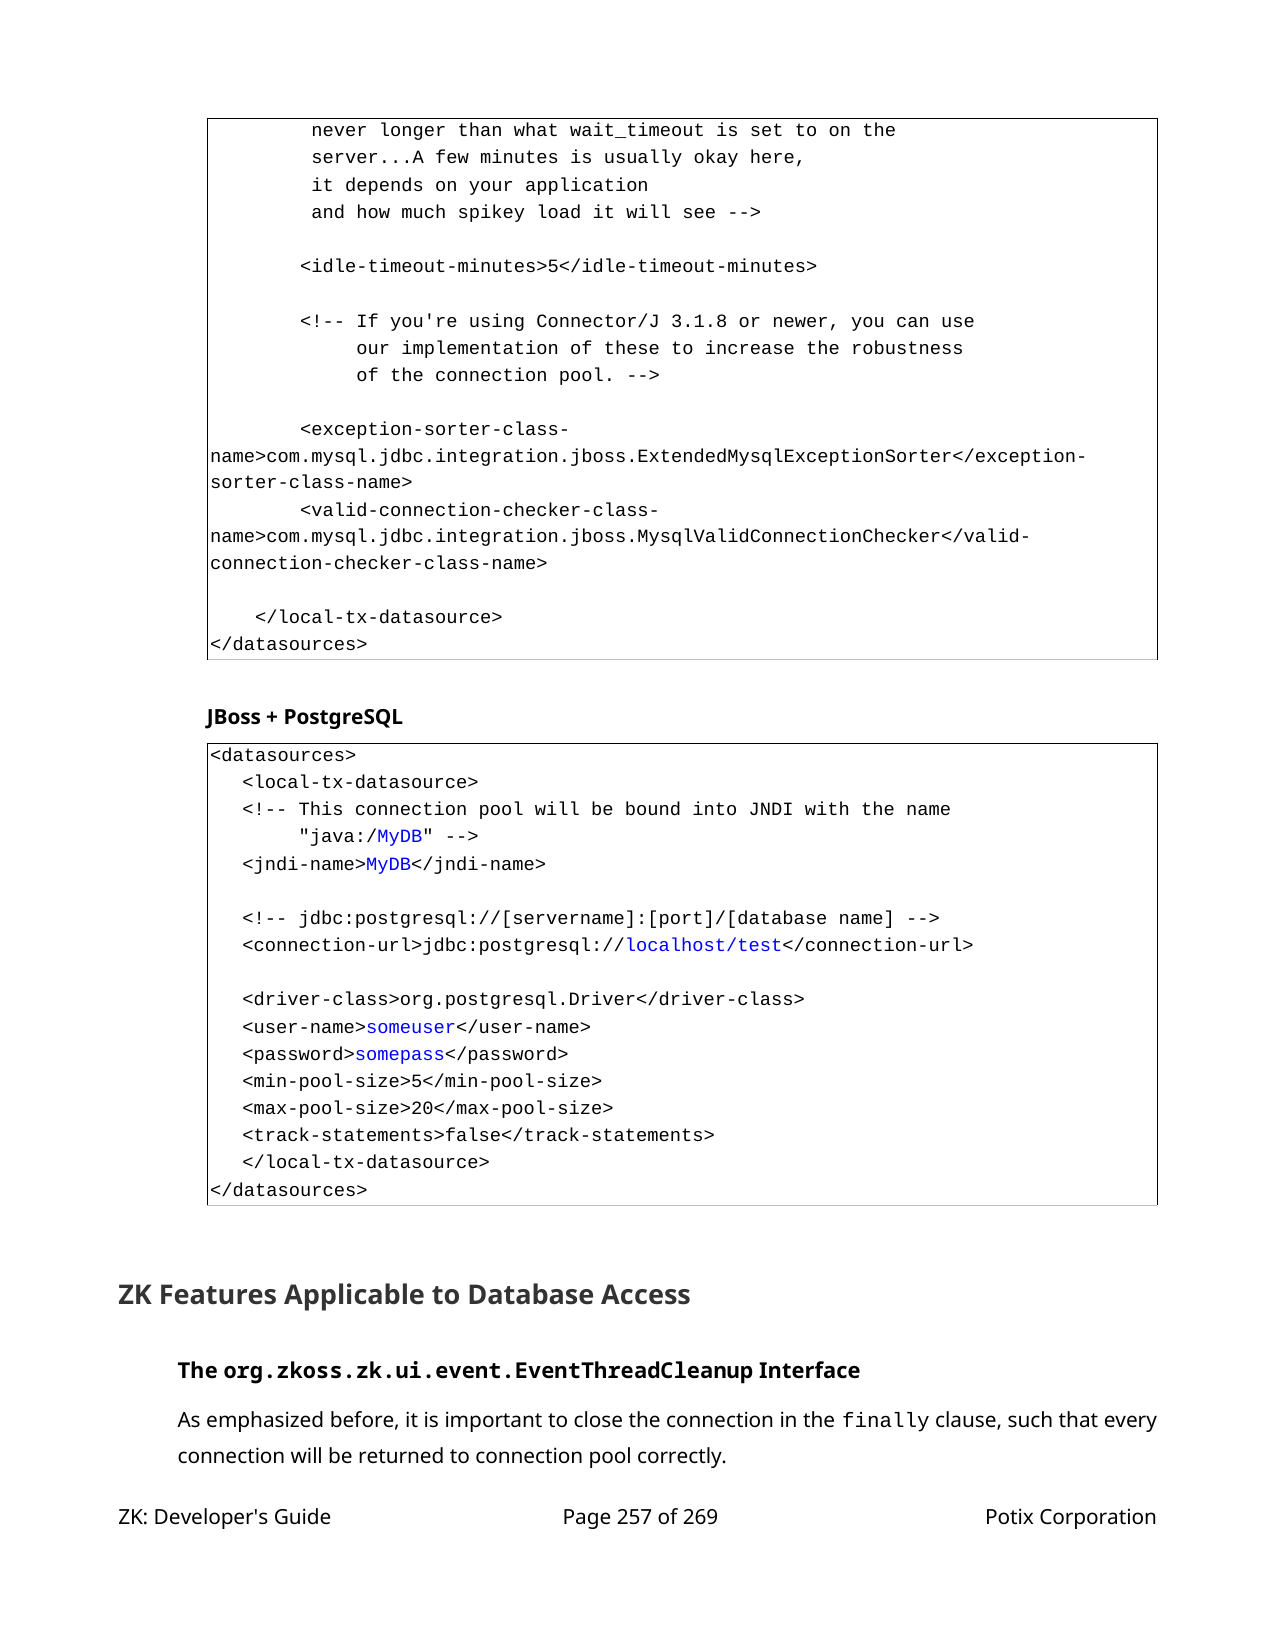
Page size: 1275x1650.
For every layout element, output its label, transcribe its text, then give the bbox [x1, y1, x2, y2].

text our implementation of these to increase the robustness [208, 336, 1157, 360]
text <driver-class>org.postgresql.Driver</driver-class> [208, 987, 1157, 1012]
text of the connection pool. --> [208, 363, 1157, 387]
subtitle The org.zkoss.zk.ui.event.EventThreadCleanup Interface [177, 1355, 1157, 1385]
text </datasources> [208, 1178, 1157, 1205]
subtitle JBoss + PostgreSQL [207, 702, 1157, 730]
text never longer than what wait_timeout is set to on the [208, 119, 1157, 142]
text <max-pool-size>20</max-pool-size> [208, 1096, 1157, 1120]
text <!-- If you're using Connector/J 3.1.8 or newer, you can use [208, 308, 1157, 333]
text it depends on your application [208, 172, 1157, 197]
text <exception-sorter-class-name>com.mysql.jdbc.integration.jboss.ExtendedMysqlExceptionSorter</exception-sorter-class-name> [208, 417, 1157, 494]
text <idle-timeout-minutes>5</idle-timeout-minutes> [208, 254, 1157, 278]
text <connection-url>jdbc:postgresql://localhost/test</connection-url> [208, 933, 1157, 957]
subtitle ZK Features Applicable to Database Access [118, 1276, 1157, 1312]
text <!-- This connection pool will be bound into JNDI with the name [208, 797, 1157, 821]
text <password>somepass</password> [208, 1042, 1157, 1066]
text <!-- jdbc:postgresql://[servername]:[port]/[database name] --> [208, 906, 1157, 930]
text <jndi-name>MyDB</jndi-name> [208, 851, 1157, 876]
text <datasources> [208, 744, 1157, 767]
text <min-pool-size>5</min-pool-size> [208, 1069, 1157, 1093]
text </datasources> [208, 632, 1157, 659]
text "java:/MyDB" --> [208, 824, 1157, 848]
text <valid-connection-checker-class-name>com.mysql.jdbc.integration.jboss.MysqlValidConnectionChecker</valid-connection-checker-class-name> [208, 497, 1157, 575]
text <local-tx-datasource> [208, 770, 1157, 794]
text <track-statements>false</track-statements> [208, 1123, 1157, 1147]
text As emphasized before, it is important to close the connection in the finally clause, such that every connection will be returned to connection pool correctly. [177, 1406, 1157, 1469]
text and how much spikey load it will see --> [208, 200, 1157, 224]
text server...A few minutes is usually okay here, [208, 145, 1157, 169]
text <user-name>someuser</user-name> [208, 1014, 1157, 1039]
text </local-tx-datasource> [208, 1150, 1157, 1175]
text </local-tx-datasource> [208, 605, 1157, 629]
